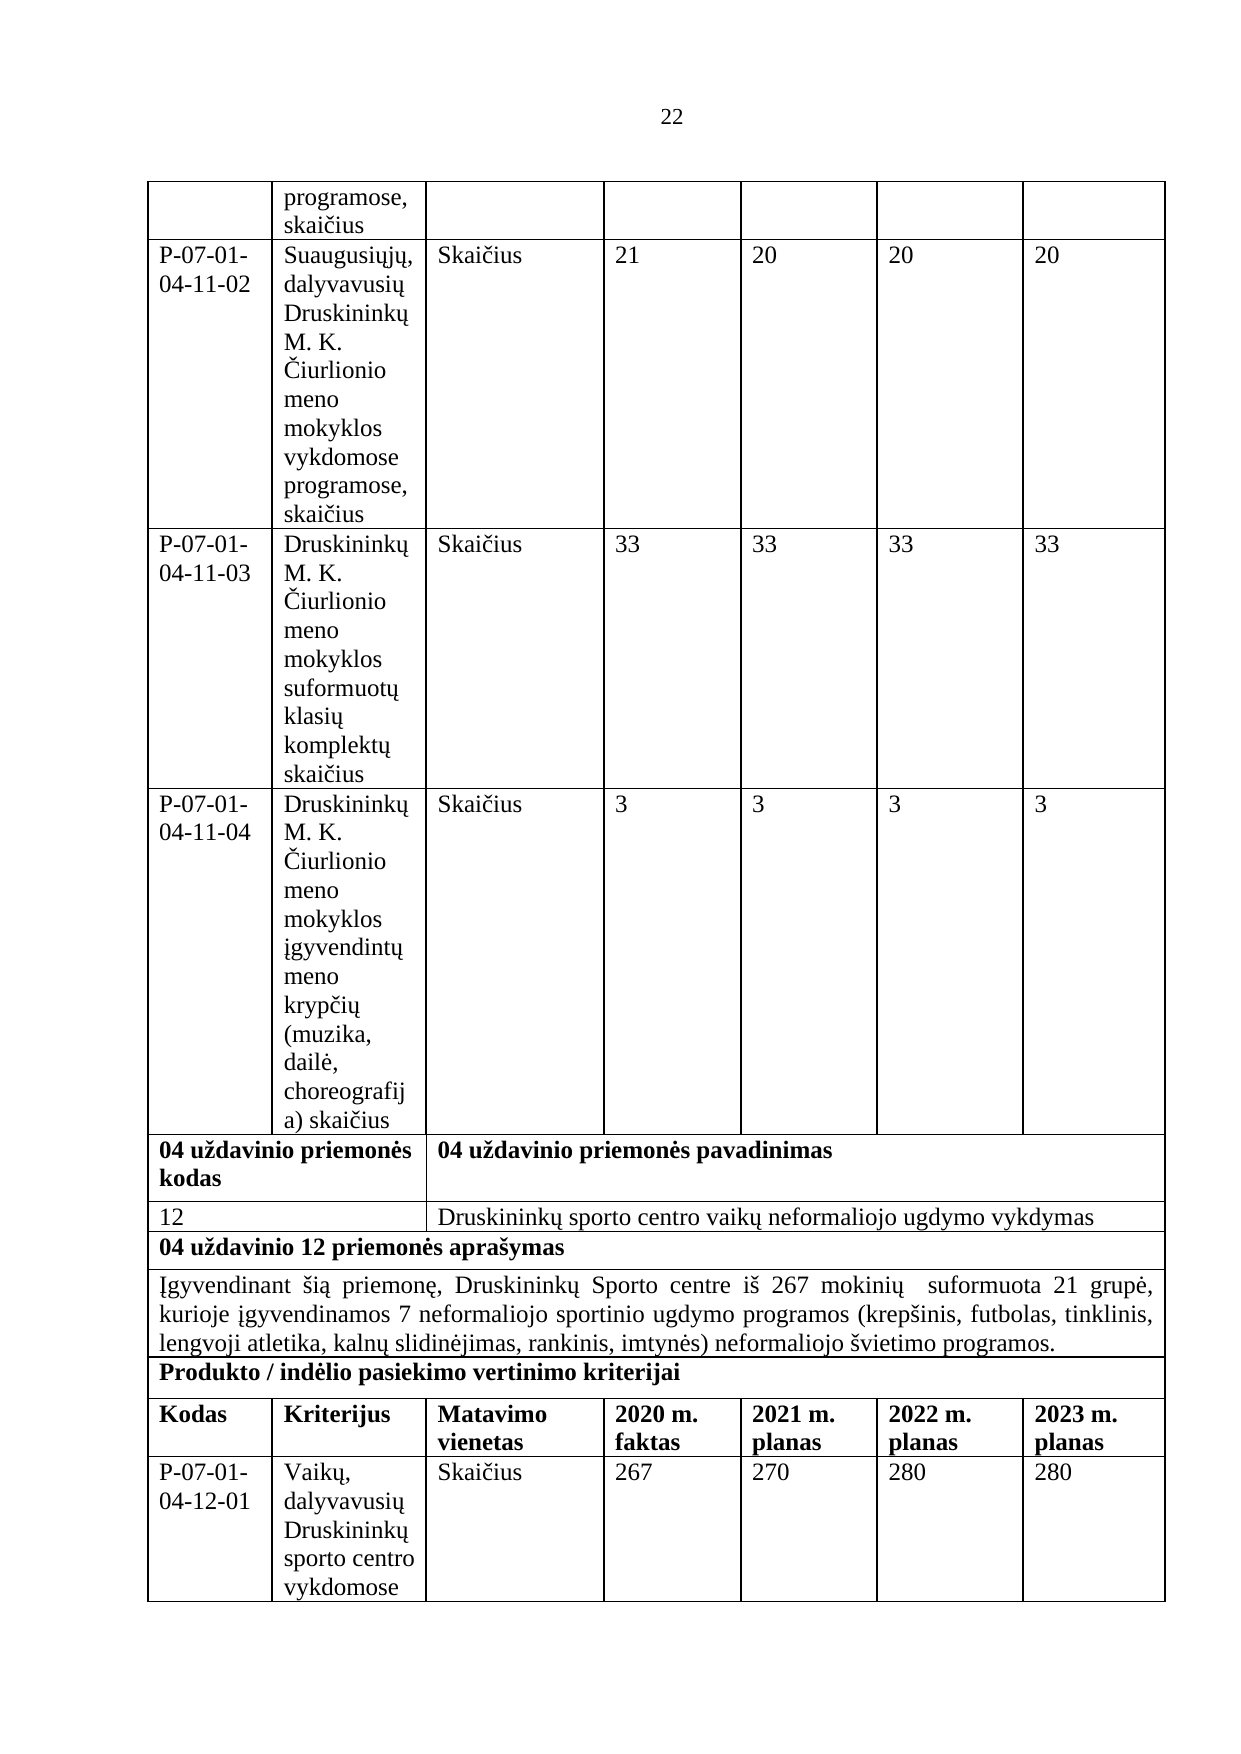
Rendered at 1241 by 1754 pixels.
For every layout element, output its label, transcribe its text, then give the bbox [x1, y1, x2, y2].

table_cell programose, skaičius [273, 182, 425, 239]
table_cell P-07-01-04-12-01 [149, 1457, 271, 1601]
table_cell Skaičius [427, 1457, 603, 1601]
table_cell 267 [605, 1457, 740, 1601]
table_cell Vaikų, dalyvavusių Druskininkų sporto centro vykdomose [273, 1457, 425, 1601]
table_cell 33 [605, 529, 740, 788]
table_cell Skaičius [427, 789, 603, 1134]
table_cell 2023 m. planas [1024, 1399, 1164, 1456]
table_cell [1024, 182, 1164, 239]
table_cell Suaugusiųjų, dalyvavusių Druskininkų M. K. Čiurlionio meno mokyklos vykdomose programose, skaičius [273, 240, 425, 528]
table_cell 33 [878, 529, 1022, 788]
table_cell 12 [149, 1202, 426, 1231]
table_cell 04 uždavinio priemonės pavadinimas [427, 1135, 1164, 1201]
table_cell 20 [878, 240, 1022, 528]
table_cell 33 [742, 529, 876, 788]
table_cell 280 [878, 1457, 1022, 1601]
table_cell Kodas [149, 1399, 271, 1456]
table_cell 04 uždavinio 12 priemonės aprašymas [149, 1232, 1164, 1269]
table_cell 20 [742, 240, 876, 528]
table_cell Druskininkų sporto centro vaikų neformaliojo ugdymo vykdymas [427, 1202, 1164, 1231]
table_cell P-07-01-04-11-02 [149, 240, 271, 528]
table_cell 21 [605, 240, 740, 528]
table_cell [742, 182, 876, 239]
table_cell 3 [878, 789, 1022, 1134]
table_cell 270 [742, 1457, 876, 1601]
table_cell P-07-01-04-11-03 [149, 529, 271, 788]
table_cell [605, 182, 740, 239]
table_cell Įgyvendinant šią priemonę, Druskininkų Sporto centre iš 267 mokinių suformuota 21 grupė, kurioje įgyvendinamos 7 neformaliojo sportinio ugdymo programos (krepšinis, futbolas, tinklinis, lengvoji atletika, kalnų slidinėjimas, rankinis, imtynės) neformaliojo švietimo programos. [149, 1270, 1164, 1356]
table_cell P-07-01-04-11-04 [149, 789, 271, 1134]
table_cell 280 [1024, 1457, 1164, 1601]
table_cell [427, 182, 603, 239]
table_cell 3 [605, 789, 740, 1134]
table_cell 20 [1024, 240, 1164, 528]
table_cell Druskininkų M. K. Čiurlionio meno mokyklos įgyvendintų meno krypčių (muzika, dailė, choreografija) skaičius [273, 789, 425, 1134]
table_cell Skaičius [427, 240, 603, 528]
table_cell 33 [1024, 529, 1164, 788]
table_cell 3 [1024, 789, 1164, 1134]
table_cell Druskininkų M. K. Čiurlionio meno mokyklos suformuotų klasių komplektų skaičius [273, 529, 425, 788]
table_cell Kriterijus [273, 1399, 425, 1456]
table_cell 2020 m. faktas [605, 1399, 740, 1456]
table_cell Produkto / indėlio pasiekimo vertinimo kriterijai [149, 1358, 1164, 1398]
table_cell 2021 m. planas [742, 1399, 876, 1456]
table_cell Matavimo vienetas [427, 1399, 603, 1456]
table_cell 2022 m. planas [878, 1399, 1022, 1456]
table_cell 04 uždavinio priemonės kodas [149, 1135, 426, 1201]
table_cell [149, 182, 271, 239]
table_cell 3 [742, 789, 876, 1134]
table_cell Skaičius [427, 529, 603, 788]
table_cell [878, 182, 1022, 239]
